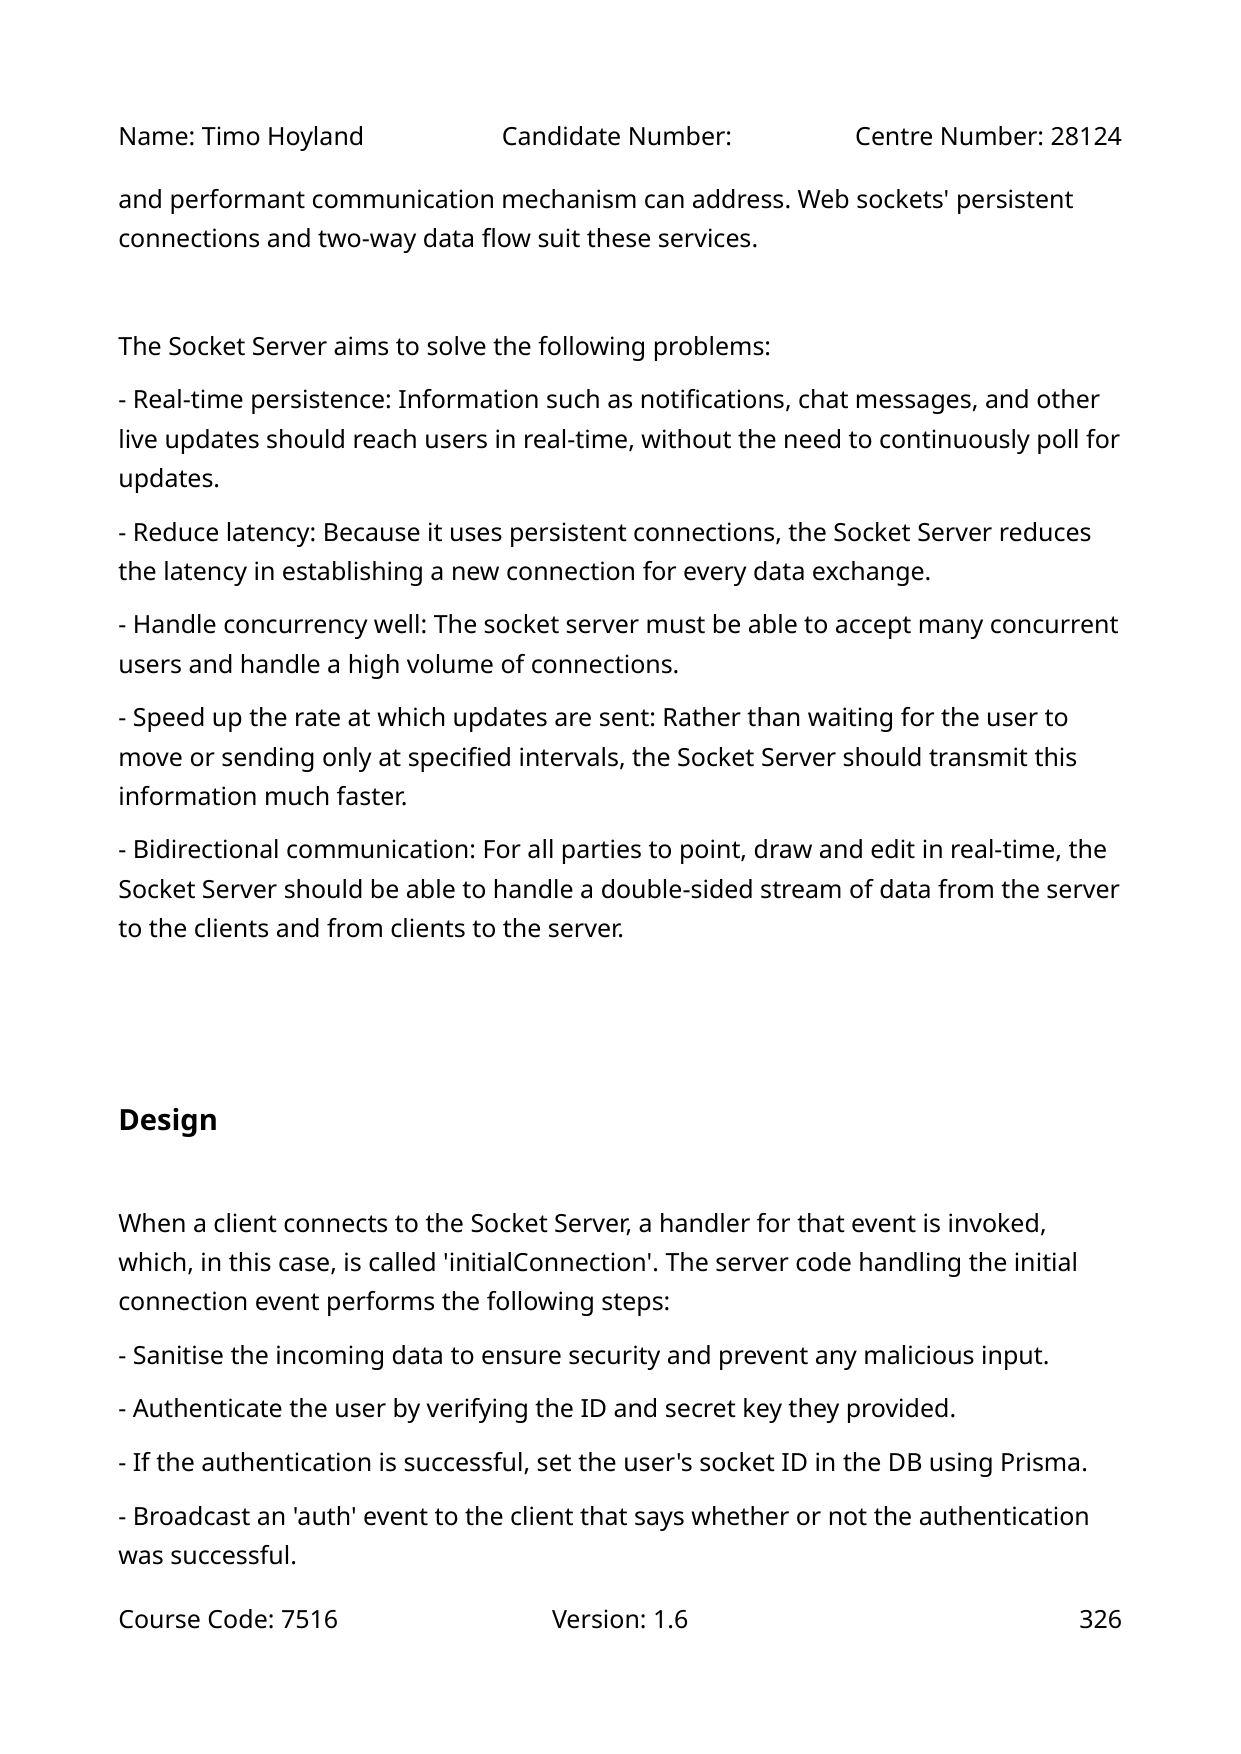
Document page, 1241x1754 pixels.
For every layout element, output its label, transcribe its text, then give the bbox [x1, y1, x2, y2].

text - Speed up the rate at which updates are sent: Rather than waiting for the user to move or sending only at specified intervals, the Socket Server should transmit this information much faster. [118, 700, 1122, 812]
text - Reduce latency: Because it uses persistent connections, the Socket Server reduces the latency in establishing a new connection for every data exchange. [118, 514, 1122, 587]
text - Real-time persistence: Information such as notifications, chat messages, and other live updates should reach users in real-time, without the need to continuously poll for updates. [118, 382, 1122, 494]
text The Socket Server aims to solve the following problems: [118, 328, 1122, 362]
text - Broadcast an 'auth' event to the client that says whether or not the authentication was successful. [118, 1498, 1122, 1572]
subtitle Design [118, 1099, 1122, 1139]
text - Bidirectional communication: For all parties to point, draw and edit in real-time, the Socket Server should be able to handle a double-sided stream of data from the server to the clients and from clients to the server. [118, 832, 1122, 944]
text - Authenticate the user by verifying the ID and secret key they provided. [118, 1391, 1122, 1425]
text When a client connects to the Socket Server, a handler for that event is invoked, which, in this case, is called 'initialConnection'. The server code handling the initial connection event performs the following steps: [118, 1205, 1122, 1318]
text - Handle concurrency well: The socket server must be able to accept many concurrent users and handle a high volume of connections. [118, 607, 1122, 680]
text and performant communication mechanism can address. Web sockets' persistent connections and two-way data flow suit these services. [118, 182, 1122, 255]
text - If the authentication is successful, set the user's socket ID in the DB using Prisma. [118, 1445, 1122, 1479]
text - Sanitise the incoming data to ensure security and prevent any malicious input. [118, 1337, 1122, 1371]
